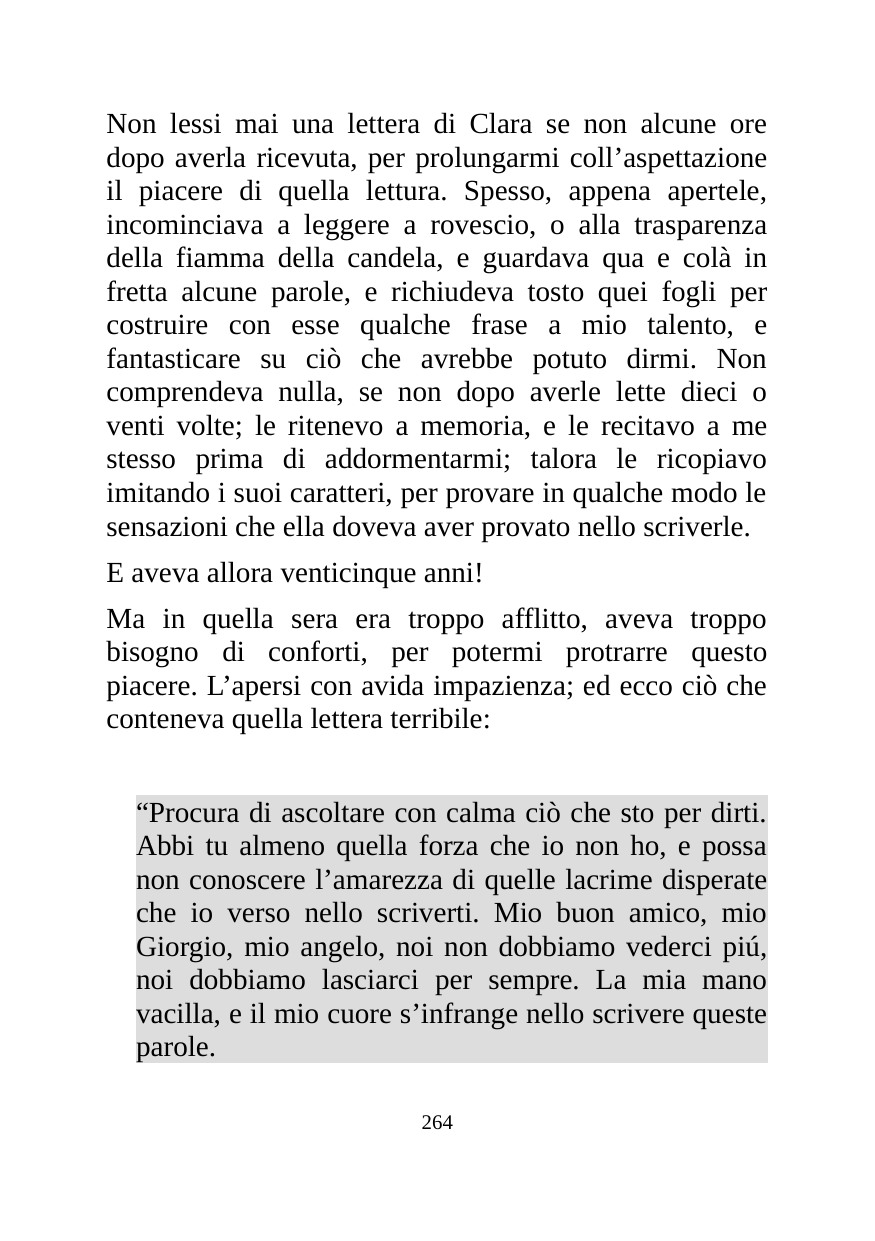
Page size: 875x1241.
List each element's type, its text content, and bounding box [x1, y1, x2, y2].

text Non lessi mai una lettera di Clara se non alcune ore dopo averla ricevuta, per prolungarmi coll’aspettazione il piacere di quella lettura. Spesso, appena apertele, incominciava a leggere a rovescio, o alla trasparenza della fiamma della candela, e guardava qua e colà in fretta alcune parole, e richiudeva tosto quei fogli per costruire con esse qualche frase a mio talento, e fantasticare su ciò che avrebbe potuto dirmi. Non comprendeva nulla, se non dopo averle lette dieci o venti volte; le ritenevo a memoria, e le recitavo a me stesso prima di addormentarmi; talora le ricopiavo imitando i suoi caratteri, per provare in qualche modo le sensazioni che ella doveva aver provato nello scriverle. [106, 106, 768, 542]
text Ma in quella sera era troppo afflitto, aveva troppo bisogno di conforti, per potermi protrarre questo piacere. L’apersi con avida impazienza; ed ecco ciò che conteneva quella lettera terribile: [106, 601, 768, 735]
text “Procura di ascoltare con calma ciò che sto per dirti. Abbi tu almeno quella forza che io non ho, e possa non conoscere l’amarezza di quelle lacrime disperate che io verso nello scriverti. Mio buon amico, mio Giorgio, mio angelo, noi non dobbiamo vederci piú, noi dobbiamo lasciarci per sempre. La mia mano vacilla, e il mio cuore s’infrange nello scrivere queste parole. [136, 795, 768, 1063]
text E aveva allora venticinque anni! [106, 555, 768, 588]
